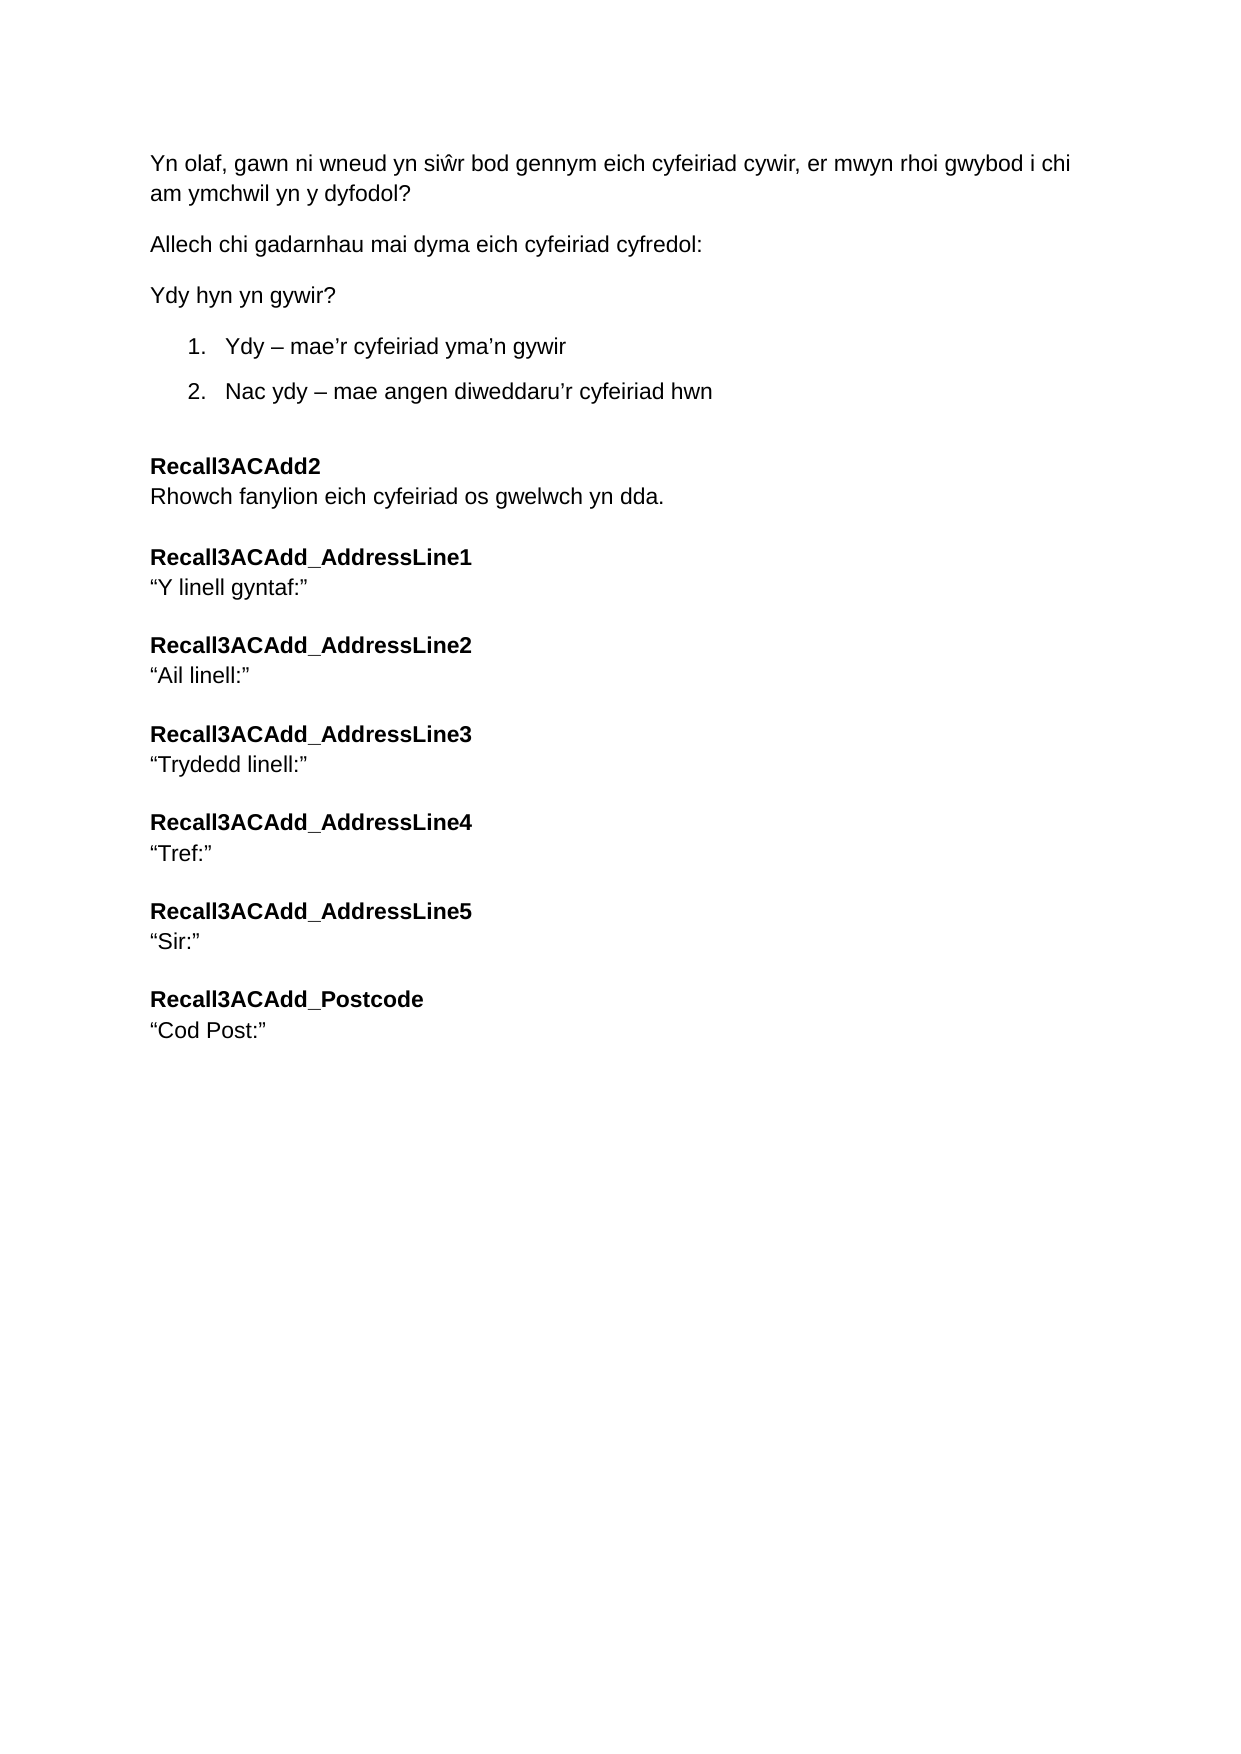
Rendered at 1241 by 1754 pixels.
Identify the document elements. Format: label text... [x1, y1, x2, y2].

text “Sir:” [150, 928, 1090, 954]
text “Y linell gyntaf:” [150, 574, 1090, 600]
text “Tref:” [150, 839, 1090, 866]
text “Cod Post:” [150, 1017, 1090, 1043]
text Recall3ACAdd_AddressLine4 [150, 809, 1090, 836]
text Recall3ACAdd_AddressLine3 [150, 721, 1090, 747]
text Yn olaf, gawn ni wneud yn siŵr bod gennym eich cyfeiriad cywir, er mwyn rhoi gwybod i chi am ymchwil yn y dyfodol? [150, 150, 1090, 207]
list Ydy – mae’r cyfeiriad yma’n gywir [187, 333, 1090, 360]
text Ydy hyn yn gywir? [150, 282, 1090, 309]
text “Trydedd linell:” [150, 751, 1090, 777]
text “Ail linell:” [150, 662, 1090, 689]
text Recall3ACAdd_AddressLine1 [150, 544, 1090, 570]
text Allech chi gadarnhau mai dyma eich cyfeiriad cyfredol: [150, 231, 1090, 258]
text Rhowch fanylion eich cyfeiriad os gwelwch yn dda. [150, 483, 1090, 510]
list Nac ydy – mae angen diweddaru’r cyfeiriad hwn [187, 378, 1090, 404]
text Recall3ACAdd2 [150, 453, 1090, 479]
text Recall3ACAdd_Postcode [150, 986, 1090, 1013]
text Recall3ACAdd_AddressLine2 [150, 632, 1090, 659]
text Recall3ACAdd_AddressLine5 [150, 898, 1090, 924]
